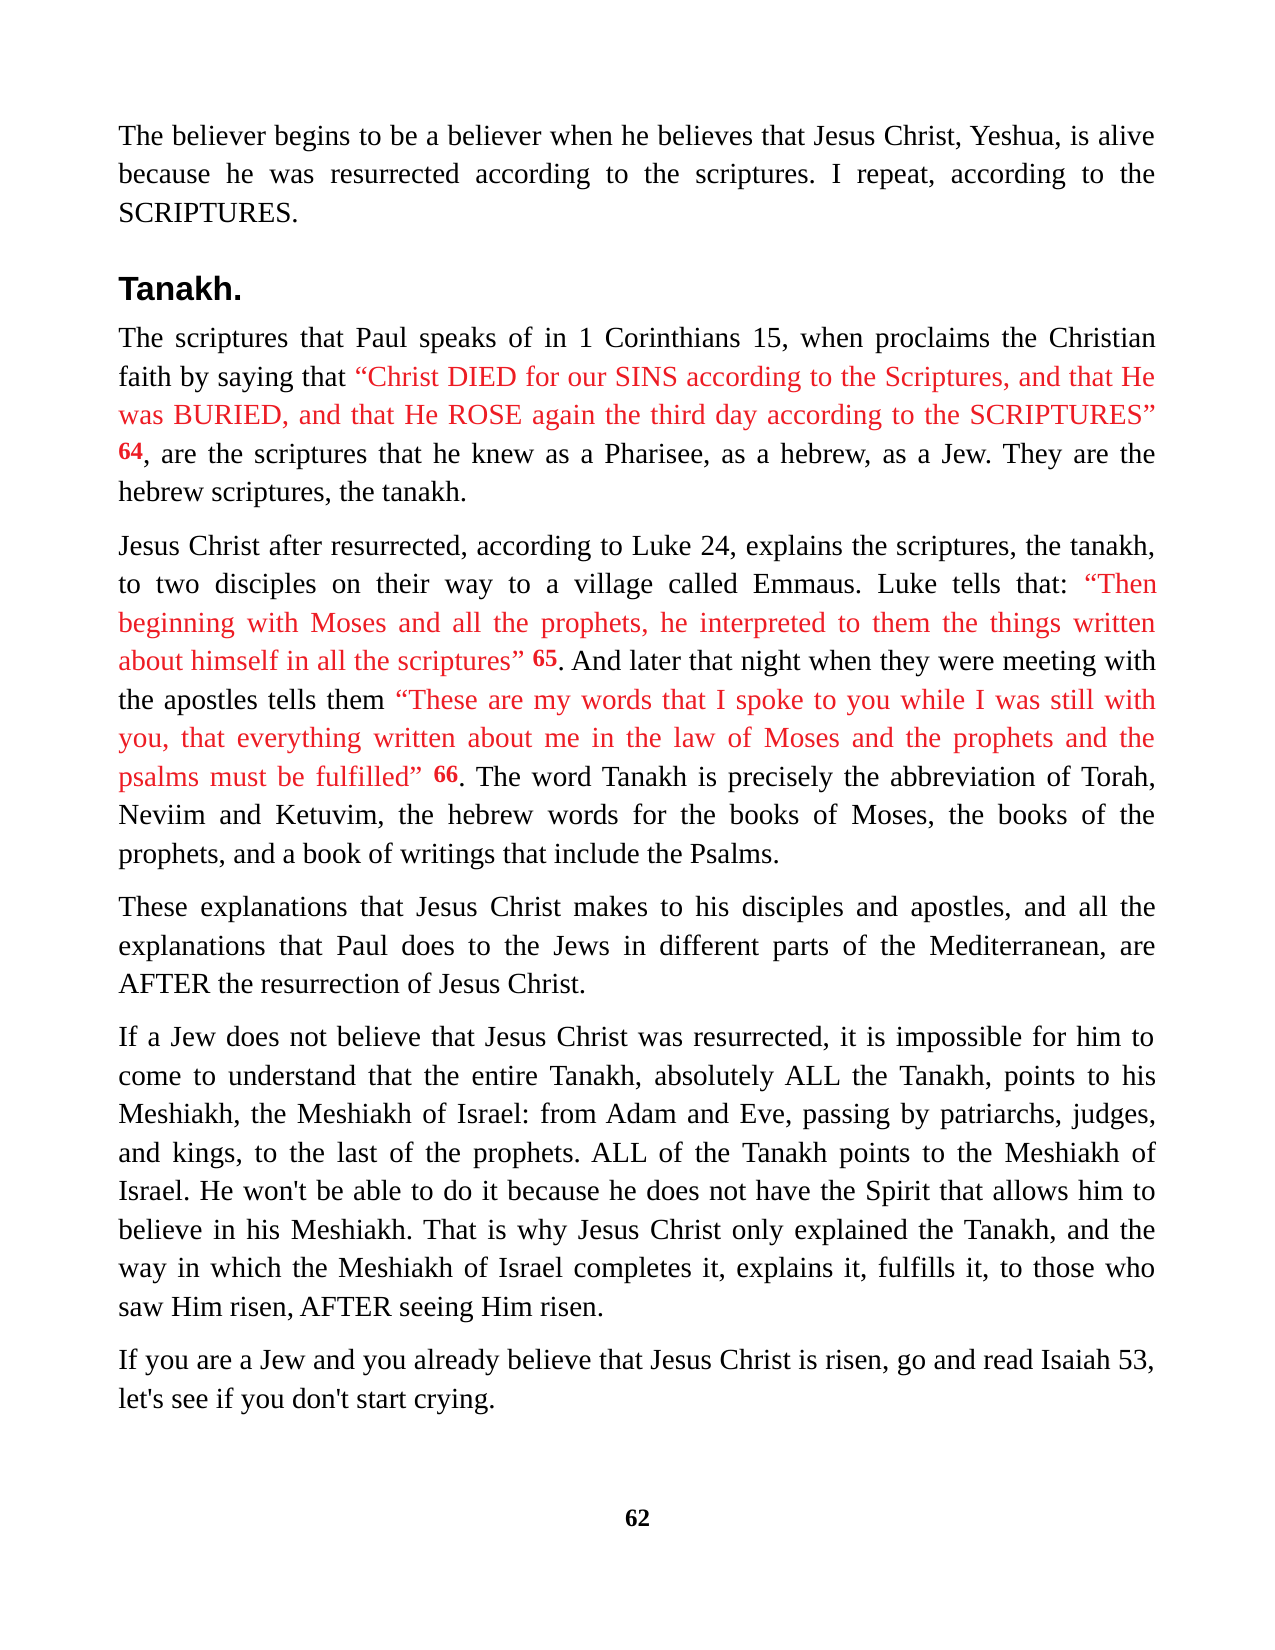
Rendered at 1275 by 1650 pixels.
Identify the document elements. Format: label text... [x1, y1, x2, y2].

text If you are a Jew and you already believe that Jesus Christ is risen, go and read Isaiah 53, let's see if you don't start crying. [118, 1342, 1157, 1414]
subtitle Tanakh. [118, 269, 1157, 308]
text Jesus Christ after resurrected, according to Luke 24, explains the scriptures, the tanakh, to two disciples on their way to a village called Emmaus. Luke tells that: “Then beginning with Moses and all the prophets, he interpreted to them the things written about himself in all the scriptures” . And later that night when they were meeting with the apostles tells them “These are my words that I spoke to you while I was still with you, that everything written about me in the law of Moses and the prophets and the psalms must be fulfilled” . The word Tanakh is precisely the abbreviation of Torah, Neviim and Ketuvim, the hebrew words for the books of Moses, the books of the prophets, and a book of writings that include the Psalms. [118, 528, 1157, 869]
text The believer begins to be a believer when he believes that Jesus Christ, Yeshua, is alive because he was resurrected according to the scriptures. I repeat, according to the SCRIPTURES. [118, 118, 1157, 229]
text If a Jew does not believe that Jesus Christ was resurrected, it is impossible for him to come to understand that the entire Tanakh, absolutely ALL the Tanakh, points to his Meshiakh, the Meshiakh of Israel: from Adam and Eve, passing by patriarchs, judges, and kings, to the last of the prophets. ALL of the Tanakh points to the Meshiakh of Israel. He won't be able to do it because he does not have the Spirit that allows him to believe in his Meshiakh. That is why Jesus Christ only explained the Tanakh, and the way in which the Meshiakh of Israel completes it, explains it, fulfills it, to those who saw Him risen, AFTER seeing Him risen. [118, 1019, 1157, 1323]
text These explanations that Jesus Christ makes to his disciples and apostles, and all the explanations that Paul does to the Jews in different parts of the Mediterranean, are AFTER the resurrection of Jesus Christ. [118, 889, 1157, 1000]
text The scriptures that Paul speaks of in 1 Corinthians 15, when proclaims the Christian faith by saying that “Christ DIED for our SINS according to the Scriptures, and that He was BURIED, and that He ROSE again the third day according to the SCRIPTURES” , are the scriptures that he knew as a Pharisee, as a hebrew, as a Jew. They are the hebrew scriptures, the tanakh. [118, 320, 1157, 508]
